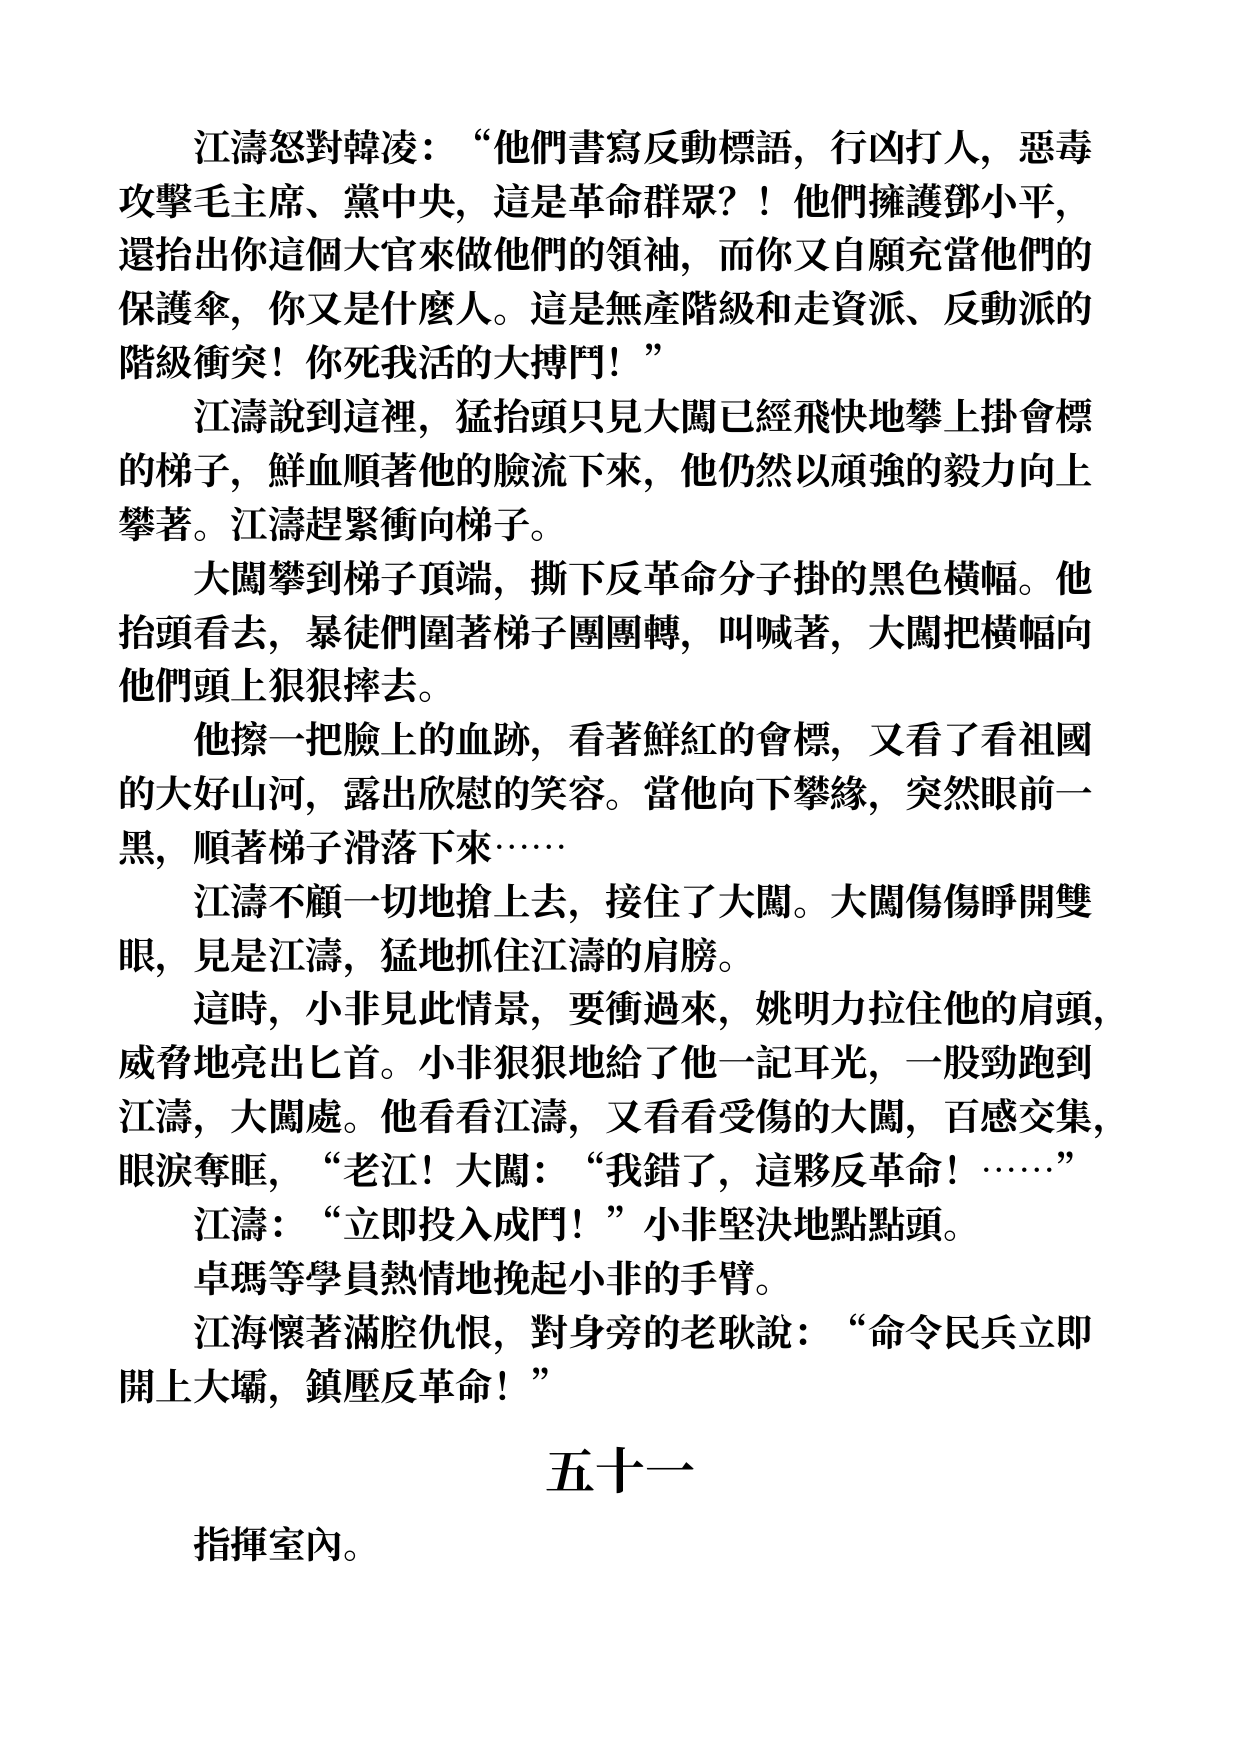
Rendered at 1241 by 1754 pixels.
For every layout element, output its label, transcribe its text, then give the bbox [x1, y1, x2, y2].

text 大闖攀到梯子頂端，撕下反革命分子掛的黑色橫幅。他抬頭看去，暴徒們圍著梯子團團轉，叫喊著，大闖把橫幅向他們頭上狠狠摔去。 [118, 549, 1122, 711]
text 江濤：“立即投入成鬥！”小非堅決地點點頭。 [118, 1195, 1122, 1249]
text 他擦一把臉上的血跡，看著鮮紅的會標，又看了看祖國的大好山河，露出欣慰的笑容。當他向下攀緣，突然眼前一黑，順著梯子滑落下來…… [118, 711, 1122, 872]
text 指揮室內。 [118, 1516, 1122, 1570]
text 江海懷著滿腔仇恨，對身旁的老耿說：“命令民兵立即開上大壩，鎮壓反革命！” [118, 1303, 1122, 1411]
text 卓瑪等學員熱情地挽起小非的手臂。 [118, 1249, 1122, 1303]
text 這時，小非見此情景，要衝過來，姚明力拉住他的肩頭，威脅地亮出匕首。小非狠狠地給了他一記耳光，一股勁跑到江濤，大闖處。他看看江濤，又看看受傷的大闖，百感交集，眼淚奪眶，“老江！大闖：“我錯了，這夥反革命！……” [118, 980, 1122, 1195]
subtitle 五十一 [118, 1431, 1122, 1503]
text 江濤不顧一切地搶上去，接住了大闖。大闖傷傷睜開雙眼，見是江濤，猛地抓住江濤的肩膀。 [118, 872, 1122, 980]
text 江濤說到這裡，猛抬頭只見大闖已經飛快地攀上掛會標的梯子，鮮血順著他的臉流下來，他仍然以頑強的毅力向上攀著。江濤趕緊衝向梯子。 [118, 387, 1122, 549]
text 江濤怒對韓凌：“他們書寫反動標語，行凶打人，惡毒攻擊毛主席、黨中央，這是革命群眾？！他們擁護鄧小平，還抬出你這個大官來做他們的領袖，而你又自願充當他們的保護傘，你又是什麼人。這是無產階級和走資派、反動派的階級衝突！你死我活的大搏鬥！” [118, 118, 1122, 387]
